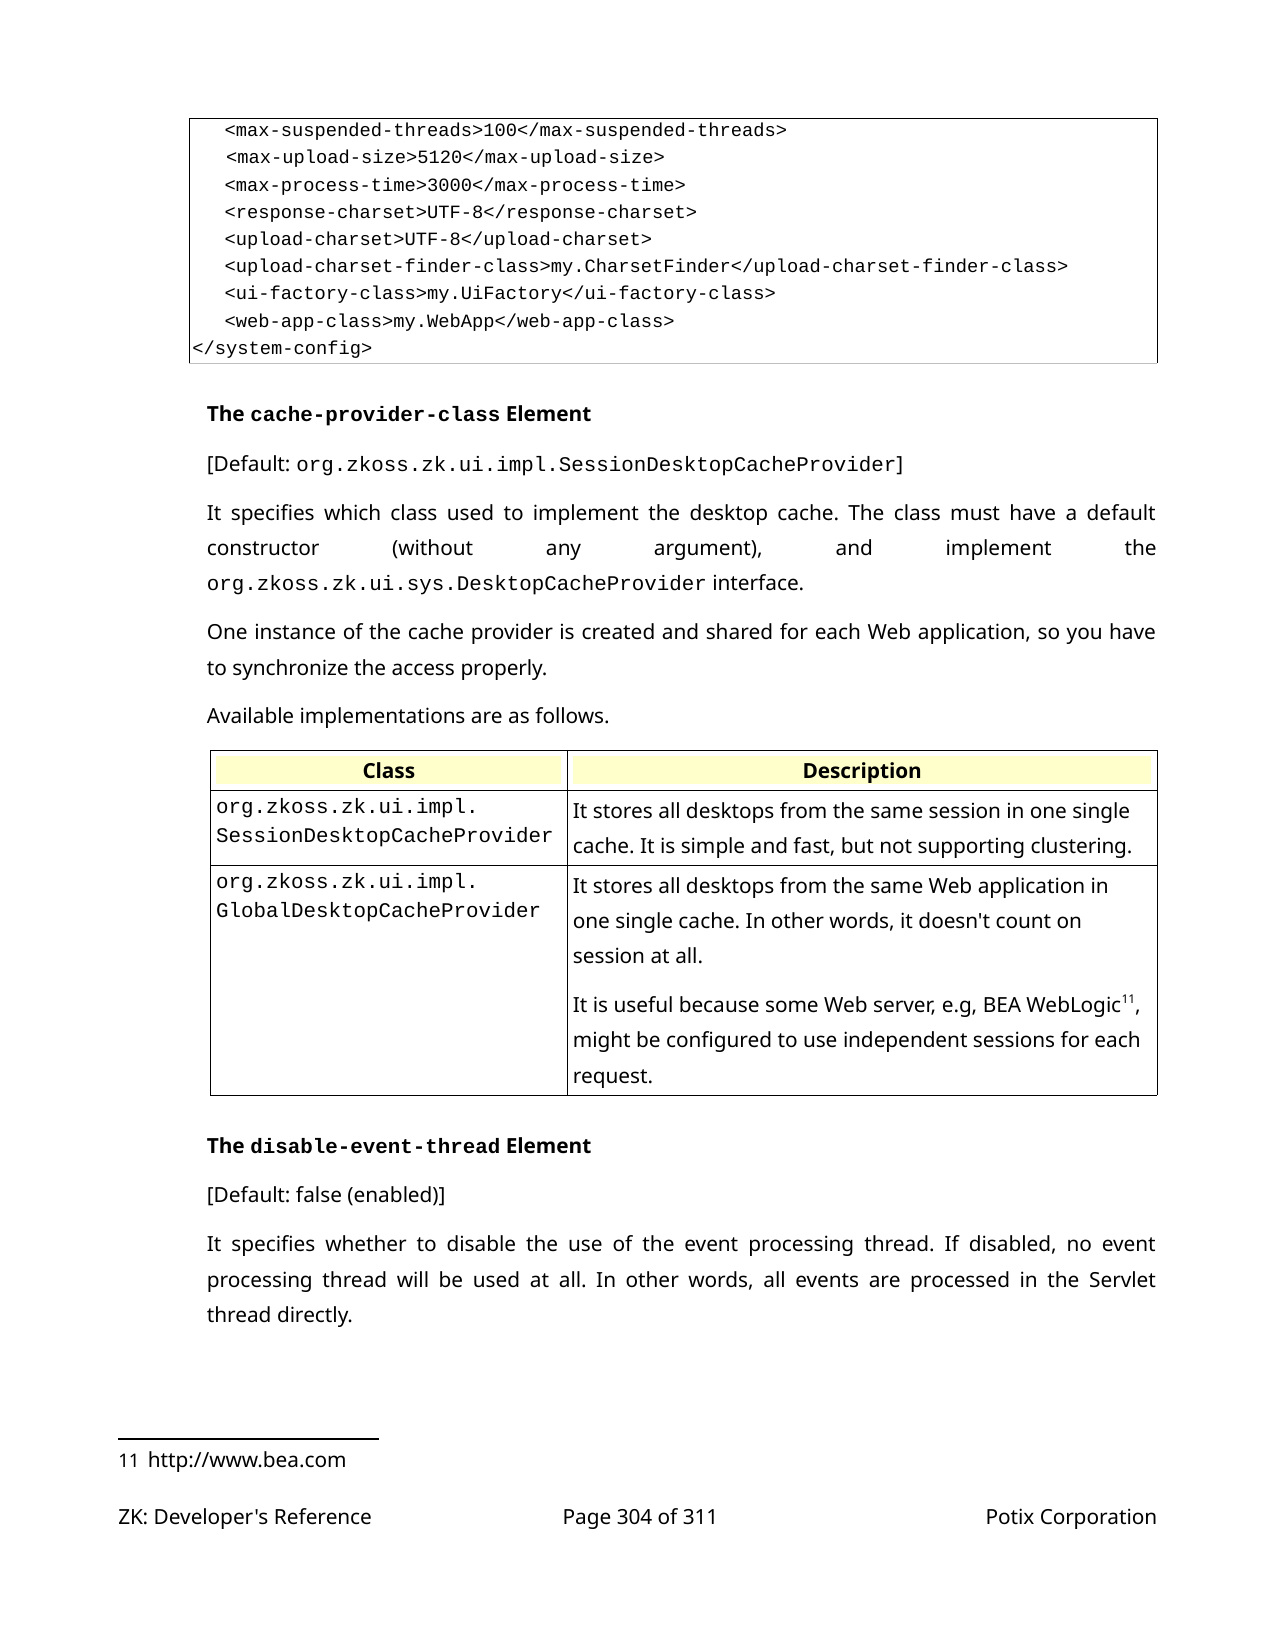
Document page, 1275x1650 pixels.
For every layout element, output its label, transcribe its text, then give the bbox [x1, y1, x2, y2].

text <max-suspended-threads>100</max-suspended-threads> [190, 119, 1157, 142]
text [Default: org.zkoss.zk.ui.impl.SessionDesktopCacheProvider] [207, 449, 1157, 477]
table_header Description [568, 751, 1157, 790]
table_cell It stores all desktops from the same Web application in one single cache. In other words, it doesn't count on session at all. It is useful because some Web server, e.g, BEA WebLogic, might be configured to use independent sessions for each request. [568, 866, 1157, 1095]
text Available implementations are as follows. [207, 702, 1157, 730]
table_cell org.zkoss.zk.ui.impl. GlobalDesktopCacheProvider [211, 866, 567, 1095]
text <max-upload-size>5120</max-upload-size> [190, 145, 1157, 169]
text [Default: false (enabled)] [207, 1181, 1157, 1209]
text <web-app-class>my.WebApp</web-app-class> [190, 308, 1157, 333]
text It specifies which class used to implement the desktop cache. The class must have a default constructor (without any argument), and implement the org.zkoss.zk.ui.sys.DesktopCacheProvider interface. [207, 498, 1157, 597]
text It specifies whether to disable the use of the event processing thread. If disabled, no event processing thread will be used at all. In other words, all events are processed in the Servlet thread directly. [207, 1229, 1157, 1328]
subtitle The disable-event-thread Element [207, 1131, 1157, 1160]
text </system-config> [190, 336, 1157, 363]
subtitle The cache-provider-class Element [207, 399, 1157, 428]
text <ui-factory-class>my.UiFactory</ui-factory-class> [190, 281, 1157, 306]
text <response-charset>UTF-8</response-charset> [190, 200, 1157, 224]
text <upload-charset-finder-class>my.CharsetFinder</upload-charset-finder-class> [190, 254, 1157, 278]
table_header Class [211, 751, 567, 790]
text <max-process-time>3000</max-process-time> [190, 172, 1157, 197]
text One instance of the cache provider is created and shared for each Web application, so you have to synchronize the access properly. [207, 617, 1157, 681]
text <upload-charset>UTF-8</upload-charset> [190, 227, 1157, 251]
table_cell It stores all desktops from the same session in one single cache. It is simple and fast, but not supporting clustering. [568, 791, 1157, 865]
table_cell org.zkoss.zk.ui.impl. SessionDesktopCacheProvider [211, 791, 567, 865]
